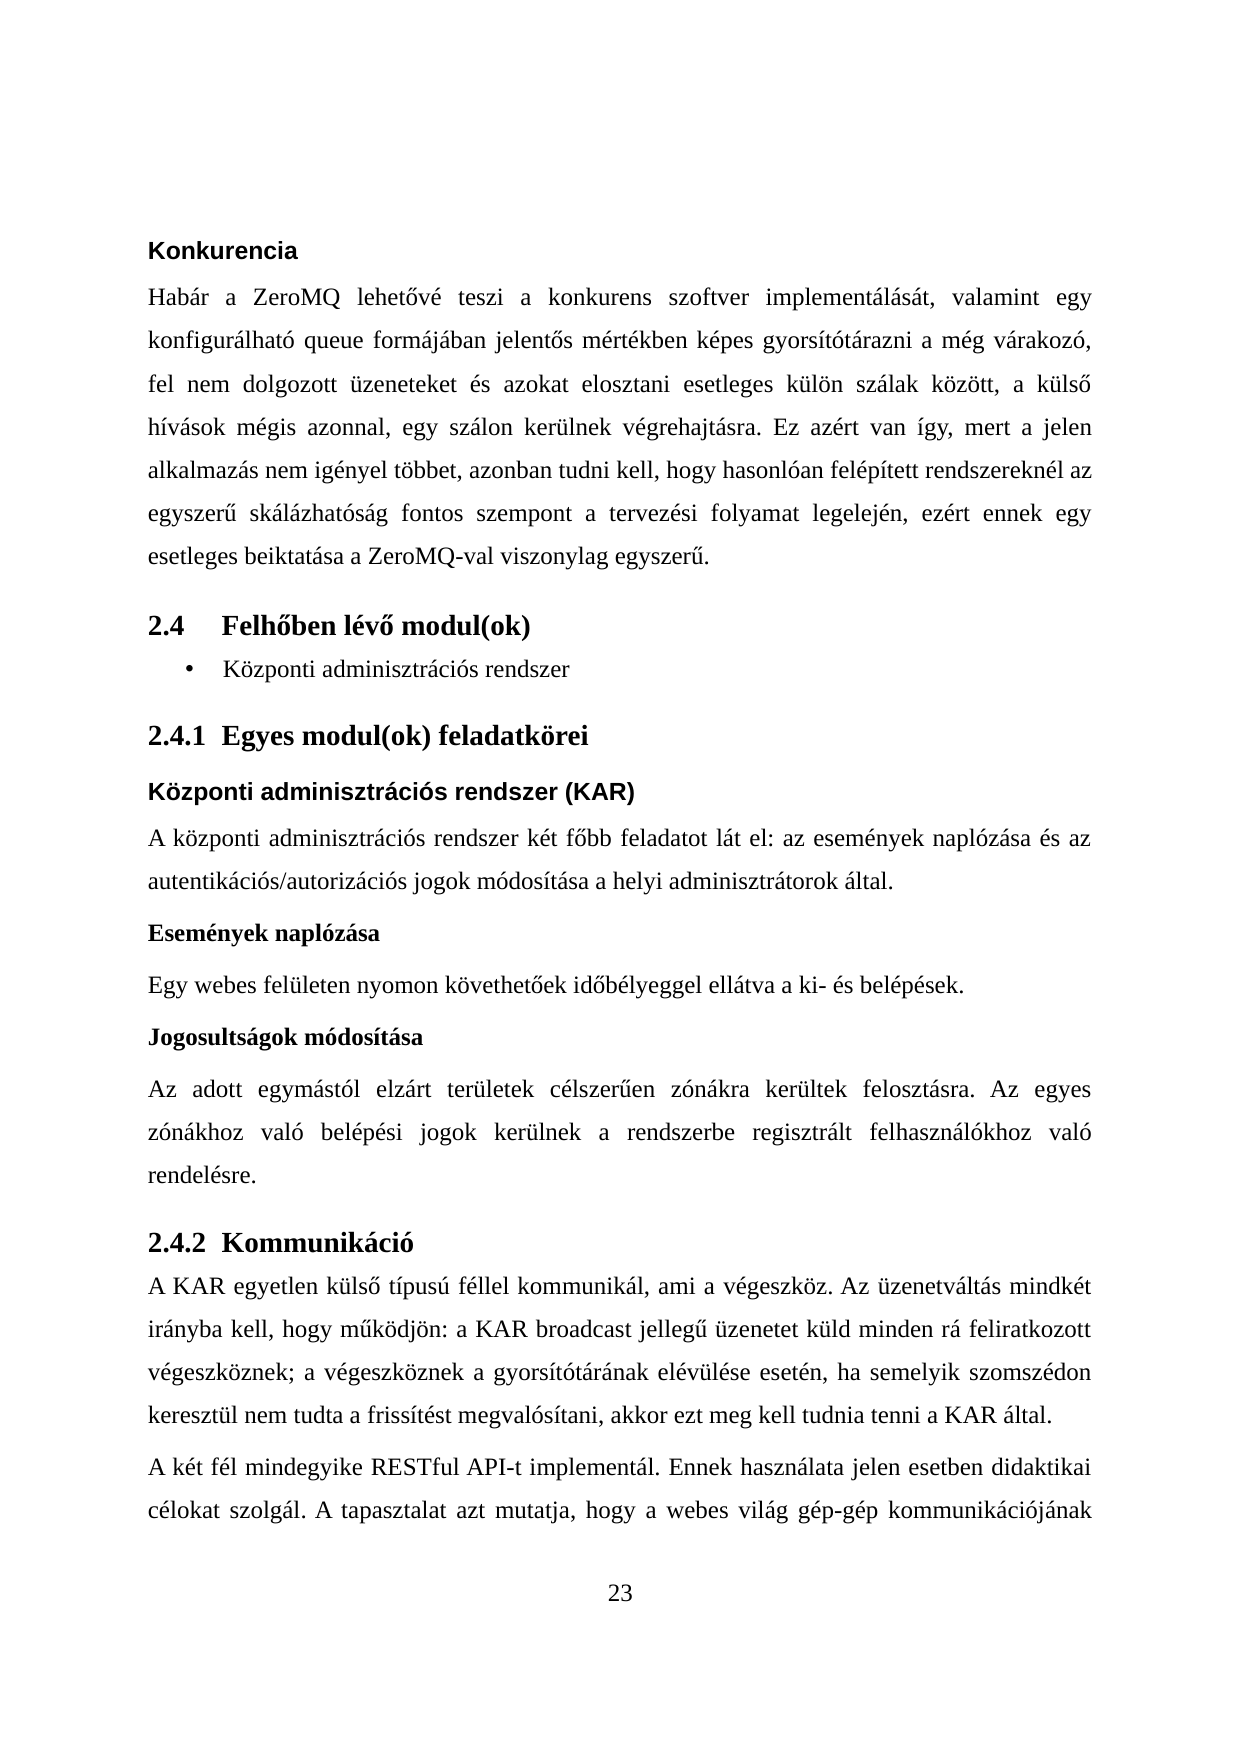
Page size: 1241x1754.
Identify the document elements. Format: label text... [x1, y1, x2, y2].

list Központi adminisztrációs rendszer [185, 654, 1093, 683]
text A KAR egyetlen külső típusú féllel kommunikál, ami a végeszköz. Az üzenetváltás mindkét irányba kell, hogy működjön: a KAR broadcast jellegű üzenetet küld minden rá feliratkozott végeszköznek; a végeszköznek a gyorsítótárának elévülése esetén, ha semelyik szomszédon keresztül nem tudta a frissítést megvalósítani, akkor ezt meg kell tudnia tenni a KAR által. [148, 1271, 1093, 1429]
text A központi adminisztrációs rendszer két főbb feladatot lát el: az események naplózása és az autentikációs/autorizációs jogok módosítása a helyi adminisztrátorok által. [148, 823, 1093, 895]
subtitle Egyes modul(ok) feladatkörei [148, 718, 1093, 752]
subtitle Felhőben lévő modul(ok) [148, 608, 1093, 641]
text A két fél mindegyike RESTful API-t implementál. Ennek használata jelen esetben didaktikai célokat szolgál. A tapasztalat azt mutatja, hogy a webes világ gép-gép kommunikációjának [148, 1452, 1093, 1524]
subtitle Kommunikáció [148, 1225, 1093, 1258]
text Habár a ZeroMQ lehetővé teszi a konkurens szoftver implementálását, valamint egy konfigurálható queue formájában jelentős mértékben képes gyorsítótárazni a még várakozó, fel nem dolgozott üzeneteket és azokat elosztani esetleges külön szálak között, a külső hívások mégis azonnal, egy szálon kerülnek végrehajtásra. Ez azért van így, mert a jelen alkalmazás nem igényel többet, azonban tudni kell, hogy hasonlóan felépített rendszereknél az egyszerű skálázhatóság fontos szempont a tervezési folyamat legelején, ezért ennek egy esetleges beiktatása a ZeroMQ-val viszonylag egyszerű. [148, 282, 1093, 570]
text Jogosultságok módosítása [148, 1022, 1093, 1051]
text Az adott egymástól elzárt területek célszerűen zónákra kerültek felosztásra. Az egyes zónákhoz való belépési jogok kerülnek a rendszerbe regisztrált felhasználókhoz való rendelésre. [148, 1074, 1093, 1189]
subtitle Központi adminisztrációs rendszer (KAR) [148, 777, 1093, 805]
subtitle Konkurencia [148, 236, 1093, 265]
text Események naplózása [148, 918, 1093, 947]
text Egy webes felületen nyomon követhetőek időbélyeggel ellátva a ki- és belépések. [148, 970, 1093, 999]
